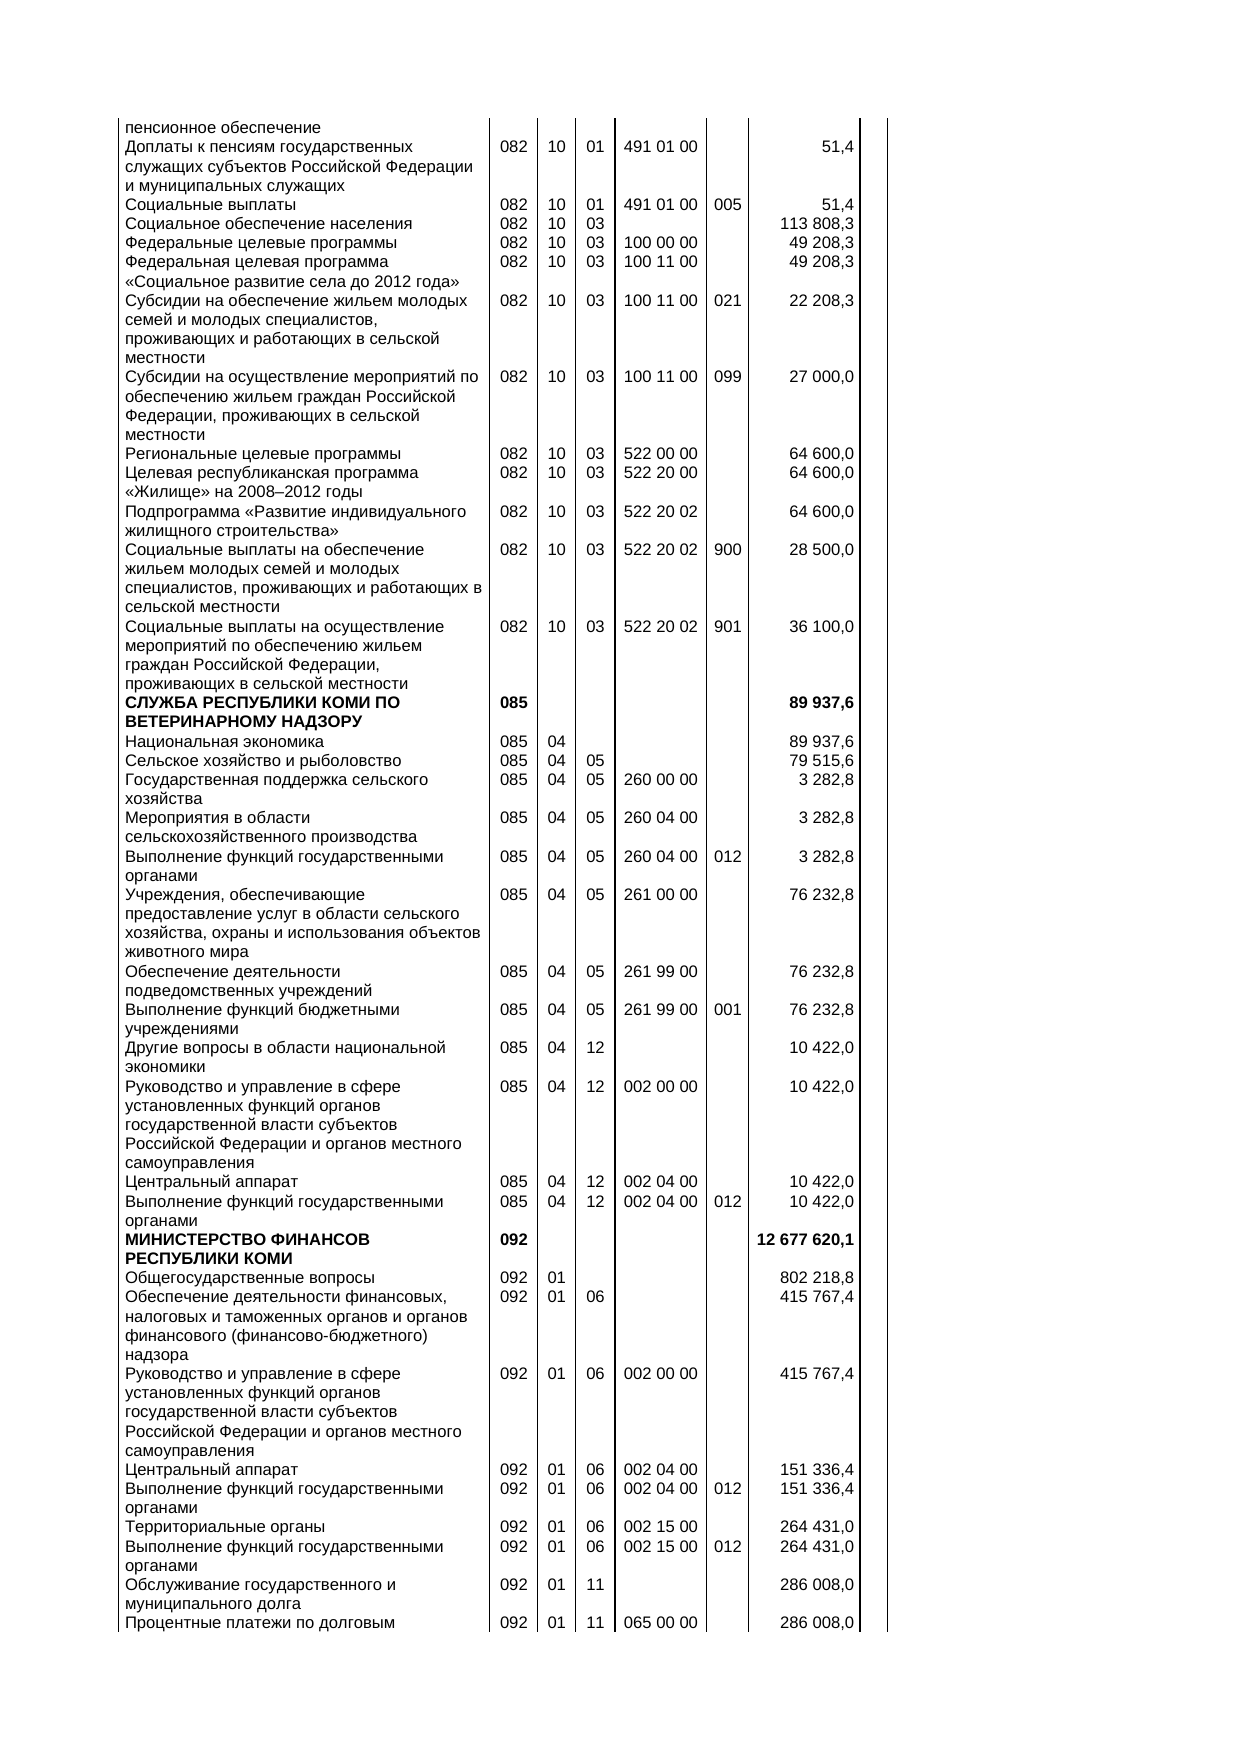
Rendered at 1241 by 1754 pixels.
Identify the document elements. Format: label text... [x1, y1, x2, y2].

table_cell 085 [490, 846, 537, 885]
table_cell Выполнение функций государственными органами [119, 1191, 489, 1230]
table_cell 01 [538, 1575, 575, 1613]
table_cell 05 [576, 751, 614, 770]
table_cell 100 11 00 [616, 367, 706, 444]
table_cell [576, 693, 614, 731]
table_cell 10 [538, 501, 575, 540]
table_cell [707, 1517, 748, 1536]
table_cell Обеспечение деятельности подведомственных учреждений [119, 961, 489, 1000]
table_cell Социальные выплаты на осуществление мероприятий по обеспечению жильем граждан Российской Федерации, проживающих в сельской местности [119, 616, 489, 693]
table_cell 04 [538, 846, 575, 885]
table_cell 06 [576, 1517, 614, 1536]
table_cell 085 [490, 1000, 537, 1038]
table_cell 10 [538, 214, 575, 233]
table_cell [707, 1460, 748, 1479]
table_cell 51,4 [749, 137, 859, 195]
table_cell Целевая республиканская программа «Жилище» на 2008–2012 годы [119, 463, 489, 501]
table_cell 021 [707, 291, 748, 367]
table_cell Сельское хозяйство и рыболовство [119, 751, 489, 770]
table_cell 151 336,4 [749, 1479, 859, 1517]
table_cell [861, 367, 887, 444]
table_cell 10 422,0 [749, 1076, 859, 1172]
table_cell 03 [576, 540, 614, 616]
table_cell 04 [538, 731, 575, 751]
table_cell 085 [490, 1191, 537, 1230]
table_cell 082 [490, 367, 537, 444]
table_cell Доплаты к пенсиям государственных служащих субъектов Российской Федерации и муниципальных служащих [119, 137, 489, 195]
table_cell 261 99 00 [616, 1000, 706, 1038]
table_cell 085 [490, 751, 537, 770]
table_cell 11 [576, 1575, 614, 1613]
table_cell Выполнение функций государственными органами [119, 1479, 489, 1517]
table_cell 01 [538, 1613, 575, 1632]
table_cell [707, 770, 748, 808]
table_cell 261 00 00 [616, 885, 706, 961]
table_cell 76 232,8 [749, 1000, 859, 1038]
table_cell [861, 1536, 887, 1575]
table_cell 092 [490, 1536, 537, 1575]
table_cell [861, 118, 887, 137]
table_cell 082 [490, 252, 537, 291]
table_cell [616, 1575, 706, 1613]
table_cell Федеральные целевые программы [119, 233, 489, 252]
table_cell 10 [538, 367, 575, 444]
table_cell 085 [490, 1038, 537, 1076]
table_cell 01 [538, 1287, 575, 1364]
table_cell [861, 1364, 887, 1460]
table_cell Выполнение функций бюджетными учреждениями [119, 1000, 489, 1038]
table_cell 76 232,8 [749, 885, 859, 961]
table_cell пенсионное обеспечение [119, 118, 489, 137]
table_cell Другие вопросы в области национальной экономики [119, 1038, 489, 1076]
table_cell 03 [576, 252, 614, 291]
table_cell 04 [538, 1191, 575, 1230]
table_cell 04 [538, 1172, 575, 1191]
table_cell [707, 1230, 748, 1268]
table_cell 05 [576, 846, 614, 885]
table_cell 10 [538, 195, 575, 214]
table_cell 10 [538, 444, 575, 463]
table_cell 03 [576, 463, 614, 501]
table_cell [861, 463, 887, 501]
table_cell 085 [490, 1172, 537, 1191]
table_cell [707, 808, 748, 846]
table_cell [707, 1268, 748, 1287]
table_cell 03 [576, 444, 614, 463]
table_cell [861, 1038, 887, 1076]
table_cell 002 04 00 [616, 1460, 706, 1479]
table_cell 12 [576, 1076, 614, 1172]
table_cell [707, 1287, 748, 1364]
table_cell Руководство и управление в сфере установленных функций органов государственной власти субъектов Российской Федерации и органов местного самоуправления [119, 1364, 489, 1460]
table_cell 012 [707, 846, 748, 885]
table_cell 092 [490, 1364, 537, 1460]
table_cell 64 600,0 [749, 444, 859, 463]
table_cell Субсидии на обеспечение жильем молодых семей и молодых специалистов, проживающих и работающих в сельской местности [119, 291, 489, 367]
table_cell 12 [576, 1172, 614, 1191]
table_cell 082 [490, 444, 537, 463]
table_cell [861, 770, 887, 808]
table_cell 065 00 00 [616, 1613, 706, 1632]
table_cell 05 [576, 885, 614, 961]
table_cell 12 [576, 1191, 614, 1230]
table_cell [861, 1076, 887, 1172]
table_cell 10 422,0 [749, 1191, 859, 1230]
table_cell 76 232,8 [749, 961, 859, 1000]
table_cell [576, 731, 614, 751]
table_cell 002 00 00 [616, 1364, 706, 1460]
table_cell 099 [707, 367, 748, 444]
table_cell [861, 751, 887, 770]
table_cell Центральный аппарат [119, 1460, 489, 1479]
table_cell [707, 233, 748, 252]
table_cell 12 677 620,1 [749, 1230, 859, 1268]
table_cell 01 [538, 1268, 575, 1287]
table_cell 03 [576, 616, 614, 693]
table_cell 01 [538, 1460, 575, 1479]
table_cell 092 [490, 1517, 537, 1536]
table_cell Центральный аппарат [119, 1172, 489, 1191]
table_cell 89 937,6 [749, 731, 859, 751]
table_cell 10 [538, 291, 575, 367]
table_cell 05 [576, 961, 614, 1000]
table_cell [861, 501, 887, 540]
table_cell Субсидии на осуществление мероприятий по обеспечению жильем граждан Российской Федерации, проживающих в сельской местности [119, 367, 489, 444]
table_cell [707, 444, 748, 463]
table_cell 085 [490, 731, 537, 751]
table_cell 261 99 00 [616, 961, 706, 1000]
table_cell 092 [490, 1613, 537, 1632]
table_cell [861, 1172, 887, 1191]
table_cell 79 515,6 [749, 751, 859, 770]
table_cell [861, 444, 887, 463]
table_cell [707, 1172, 748, 1191]
table_cell [616, 1287, 706, 1364]
table_cell 012 [707, 1479, 748, 1517]
table_cell 22 208,3 [749, 291, 859, 367]
table_cell Мероприятия в области сельскохозяйственного производства [119, 808, 489, 846]
table_cell [616, 1268, 706, 1287]
table_cell 415 767,4 [749, 1364, 859, 1460]
table_cell 522 20 02 [616, 501, 706, 540]
table_cell 092 [490, 1287, 537, 1364]
table_cell 10 [538, 137, 575, 195]
table_cell [616, 751, 706, 770]
table_cell [707, 1613, 748, 1632]
table_cell 151 336,4 [749, 1460, 859, 1479]
table_cell 28 500,0 [749, 540, 859, 616]
table_cell 085 [490, 808, 537, 846]
table_cell Подпрограмма «Развитие индивидуального жилищного строительства» [119, 501, 489, 540]
table_cell 264 431,0 [749, 1517, 859, 1536]
table_cell Федеральная целевая программа «Социальное развитие села до 2012 года» [119, 252, 489, 291]
table_cell 64 600,0 [749, 501, 859, 540]
table_cell 012 [707, 1191, 748, 1230]
table_cell [707, 961, 748, 1000]
table_cell 002 00 00 [616, 1076, 706, 1172]
table_cell 3 282,8 [749, 846, 859, 885]
table_cell 01 [538, 1536, 575, 1575]
table_cell 03 [576, 367, 614, 444]
table_cell 085 [490, 770, 537, 808]
table_cell 082 [490, 291, 537, 367]
table_cell Выполнение функций государственными органами [119, 1536, 489, 1575]
table_cell Национальная экономика [119, 731, 489, 751]
table_cell [707, 885, 748, 961]
table_cell 01 [538, 1479, 575, 1517]
table_cell 082 [490, 195, 537, 214]
table_cell [861, 616, 887, 693]
table_cell 415 767,4 [749, 1287, 859, 1364]
table_cell [707, 693, 748, 731]
table_cell 264 431,0 [749, 1536, 859, 1575]
table_cell [616, 693, 706, 731]
table_cell 12 [576, 1038, 614, 1076]
table_cell 03 [576, 214, 614, 233]
table_cell 04 [538, 885, 575, 961]
table_cell 082 [490, 137, 537, 195]
table_cell 100 11 00 [616, 291, 706, 367]
table_cell Территориальные органы [119, 1517, 489, 1536]
table_cell [707, 137, 748, 195]
table_cell Социальные выплаты на обеспечение жильем молодых семей и молодых специалистов, проживающих и работающих в сельской местности [119, 540, 489, 616]
table_cell 51,4 [749, 195, 859, 214]
table_cell 082 [490, 463, 537, 501]
table_cell [861, 1460, 887, 1479]
table_cell Социальные выплаты [119, 195, 489, 214]
table_cell [861, 214, 887, 233]
table_cell 10 422,0 [749, 1038, 859, 1076]
table_cell 113 808,3 [749, 214, 859, 233]
table_cell [861, 233, 887, 252]
table_cell 06 [576, 1460, 614, 1479]
table_cell 286 008,0 [749, 1613, 859, 1632]
table_cell [576, 118, 614, 137]
table_cell 04 [538, 808, 575, 846]
table_cell 03 [576, 233, 614, 252]
table_cell [749, 118, 859, 137]
table_cell 092 [490, 1479, 537, 1517]
table_cell СЛУЖБА РЕСПУБЛИКИ КОМИ ПО ВЕТЕРИНАРНОМУ НАДЗОРУ [119, 693, 489, 731]
table_cell 03 [576, 291, 614, 367]
table_cell 04 [538, 1000, 575, 1038]
table_cell 11 [576, 1613, 614, 1632]
table_cell 03 [576, 501, 614, 540]
table_cell [538, 118, 575, 137]
table_cell 085 [490, 693, 537, 731]
table_cell 092 [490, 1268, 537, 1287]
table_cell 085 [490, 961, 537, 1000]
table_cell 36 100,0 [749, 616, 859, 693]
table_cell 64 600,0 [749, 463, 859, 501]
table_cell [707, 501, 748, 540]
table_cell 01 [538, 1364, 575, 1460]
table_cell 092 [490, 1460, 537, 1479]
table_cell 005 [707, 195, 748, 214]
table_cell [861, 693, 887, 731]
table_cell 06 [576, 1536, 614, 1575]
table_cell [861, 195, 887, 214]
table_cell 01 [538, 1517, 575, 1536]
table_cell 002 04 00 [616, 1191, 706, 1230]
table_cell 002 15 00 [616, 1517, 706, 1536]
table_cell [490, 118, 537, 137]
table_cell [616, 1230, 706, 1268]
table_cell [861, 885, 887, 961]
table_cell 082 [490, 501, 537, 540]
table_cell 10 [538, 463, 575, 501]
table_cell 522 20 00 [616, 463, 706, 501]
table_cell 06 [576, 1364, 614, 1460]
table_cell 491 01 00 [616, 137, 706, 195]
table_cell 06 [576, 1287, 614, 1364]
table_cell 522 20 02 [616, 616, 706, 693]
table_cell [707, 1575, 748, 1613]
table_cell 491 01 00 [616, 195, 706, 214]
table_cell [861, 1517, 887, 1536]
table_cell 802 218,8 [749, 1268, 859, 1287]
table_cell 04 [538, 751, 575, 770]
table_cell 082 [490, 616, 537, 693]
table_cell 10 [538, 252, 575, 291]
table_cell [861, 1268, 887, 1287]
table_cell [861, 846, 887, 885]
table_cell 082 [490, 540, 537, 616]
table_cell Руководство и управление в сфере установленных функций органов государственной власти субъектов Российской Федерации и органов местного самоуправления [119, 1076, 489, 1172]
table_cell [861, 1479, 887, 1517]
table_cell 27 000,0 [749, 367, 859, 444]
table_cell 10 [538, 540, 575, 616]
table_cell Обслуживание государственного и муниципального долга [119, 1575, 489, 1613]
table_cell 01 [576, 195, 614, 214]
table_cell [861, 1287, 887, 1364]
table_cell [707, 1076, 748, 1172]
table_cell Социальное обеспечение населения [119, 214, 489, 233]
table_cell [861, 1613, 887, 1632]
table_cell [861, 1191, 887, 1230]
table_cell 05 [576, 770, 614, 808]
table_cell [861, 1000, 887, 1038]
table_cell Региональные целевые программы [119, 444, 489, 463]
table_cell Общегосударственные вопросы [119, 1268, 489, 1287]
table_cell 522 20 02 [616, 540, 706, 616]
table_cell 49 208,3 [749, 252, 859, 291]
table_cell [861, 1230, 887, 1268]
table_cell [576, 1230, 614, 1268]
table_cell 002 04 00 [616, 1479, 706, 1517]
table_cell [861, 540, 887, 616]
table_cell Государственная поддержка сельского хозяйства [119, 770, 489, 808]
table_cell [538, 1230, 575, 1268]
table_cell 05 [576, 1000, 614, 1038]
table_cell 900 [707, 540, 748, 616]
table_cell 092 [490, 1575, 537, 1613]
table_cell 901 [707, 616, 748, 693]
table_cell 06 [576, 1479, 614, 1517]
table_cell 04 [538, 961, 575, 1000]
table_cell 04 [538, 1076, 575, 1172]
table_cell [861, 808, 887, 846]
table_cell [861, 291, 887, 367]
table_cell 012 [707, 1536, 748, 1575]
table_cell [707, 1364, 748, 1460]
table_cell [707, 751, 748, 770]
table_cell МИНИСТЕРСТВО ФИНАНСОВ РЕСПУБЛИКИ КОМИ [119, 1230, 489, 1268]
table_cell 260 04 00 [616, 808, 706, 846]
table_cell 10 422,0 [749, 1172, 859, 1191]
table_cell [861, 1575, 887, 1613]
table_cell 082 [490, 214, 537, 233]
table_cell 002 15 00 [616, 1536, 706, 1575]
table_cell 286 008,0 [749, 1575, 859, 1613]
table_cell [861, 731, 887, 751]
table_cell [861, 961, 887, 1000]
table_cell [616, 214, 706, 233]
table_cell 085 [490, 885, 537, 961]
table_cell 002 04 00 [616, 1172, 706, 1191]
table_cell [707, 731, 748, 751]
table_cell 3 282,8 [749, 808, 859, 846]
table_cell [861, 137, 887, 195]
table_cell 260 04 00 [616, 846, 706, 885]
table_cell 49 208,3 [749, 233, 859, 252]
table_cell 260 00 00 [616, 770, 706, 808]
table_cell [616, 731, 706, 751]
table_cell 05 [576, 808, 614, 846]
table_cell [616, 1038, 706, 1076]
table_cell Процентные платежи по долговым [119, 1613, 489, 1632]
table_cell 04 [538, 1038, 575, 1076]
table_cell [707, 118, 748, 137]
table_cell 3 282,8 [749, 770, 859, 808]
table_cell [707, 463, 748, 501]
table_cell 10 [538, 233, 575, 252]
table_cell [861, 252, 887, 291]
table_cell [707, 1038, 748, 1076]
table_cell Обеспечение деятельности финансовых, налоговых и таможенных органов и органов финансового (финансово-бюджетного) надзора [119, 1287, 489, 1364]
table_cell 10 [538, 616, 575, 693]
table_cell [576, 1268, 614, 1287]
table_cell Выполнение функций государственными органами [119, 846, 489, 885]
table_cell Учреждения, обеспечивающие предоставление услуг в области сельского хозяйства, охраны и использования объектов животного мира [119, 885, 489, 961]
table_cell 100 00 00 [616, 233, 706, 252]
table_cell [616, 118, 706, 137]
table_cell 001 [707, 1000, 748, 1038]
table_cell 522 00 00 [616, 444, 706, 463]
table_cell 01 [576, 137, 614, 195]
table_cell 04 [538, 770, 575, 808]
table_cell 092 [490, 1230, 537, 1268]
table_cell [707, 214, 748, 233]
table_cell [707, 252, 748, 291]
table_cell 082 [490, 233, 537, 252]
table_cell 100 11 00 [616, 252, 706, 291]
table_cell 89 937,6 [749, 693, 859, 731]
table_cell [538, 693, 575, 731]
table_cell 085 [490, 1076, 537, 1172]
